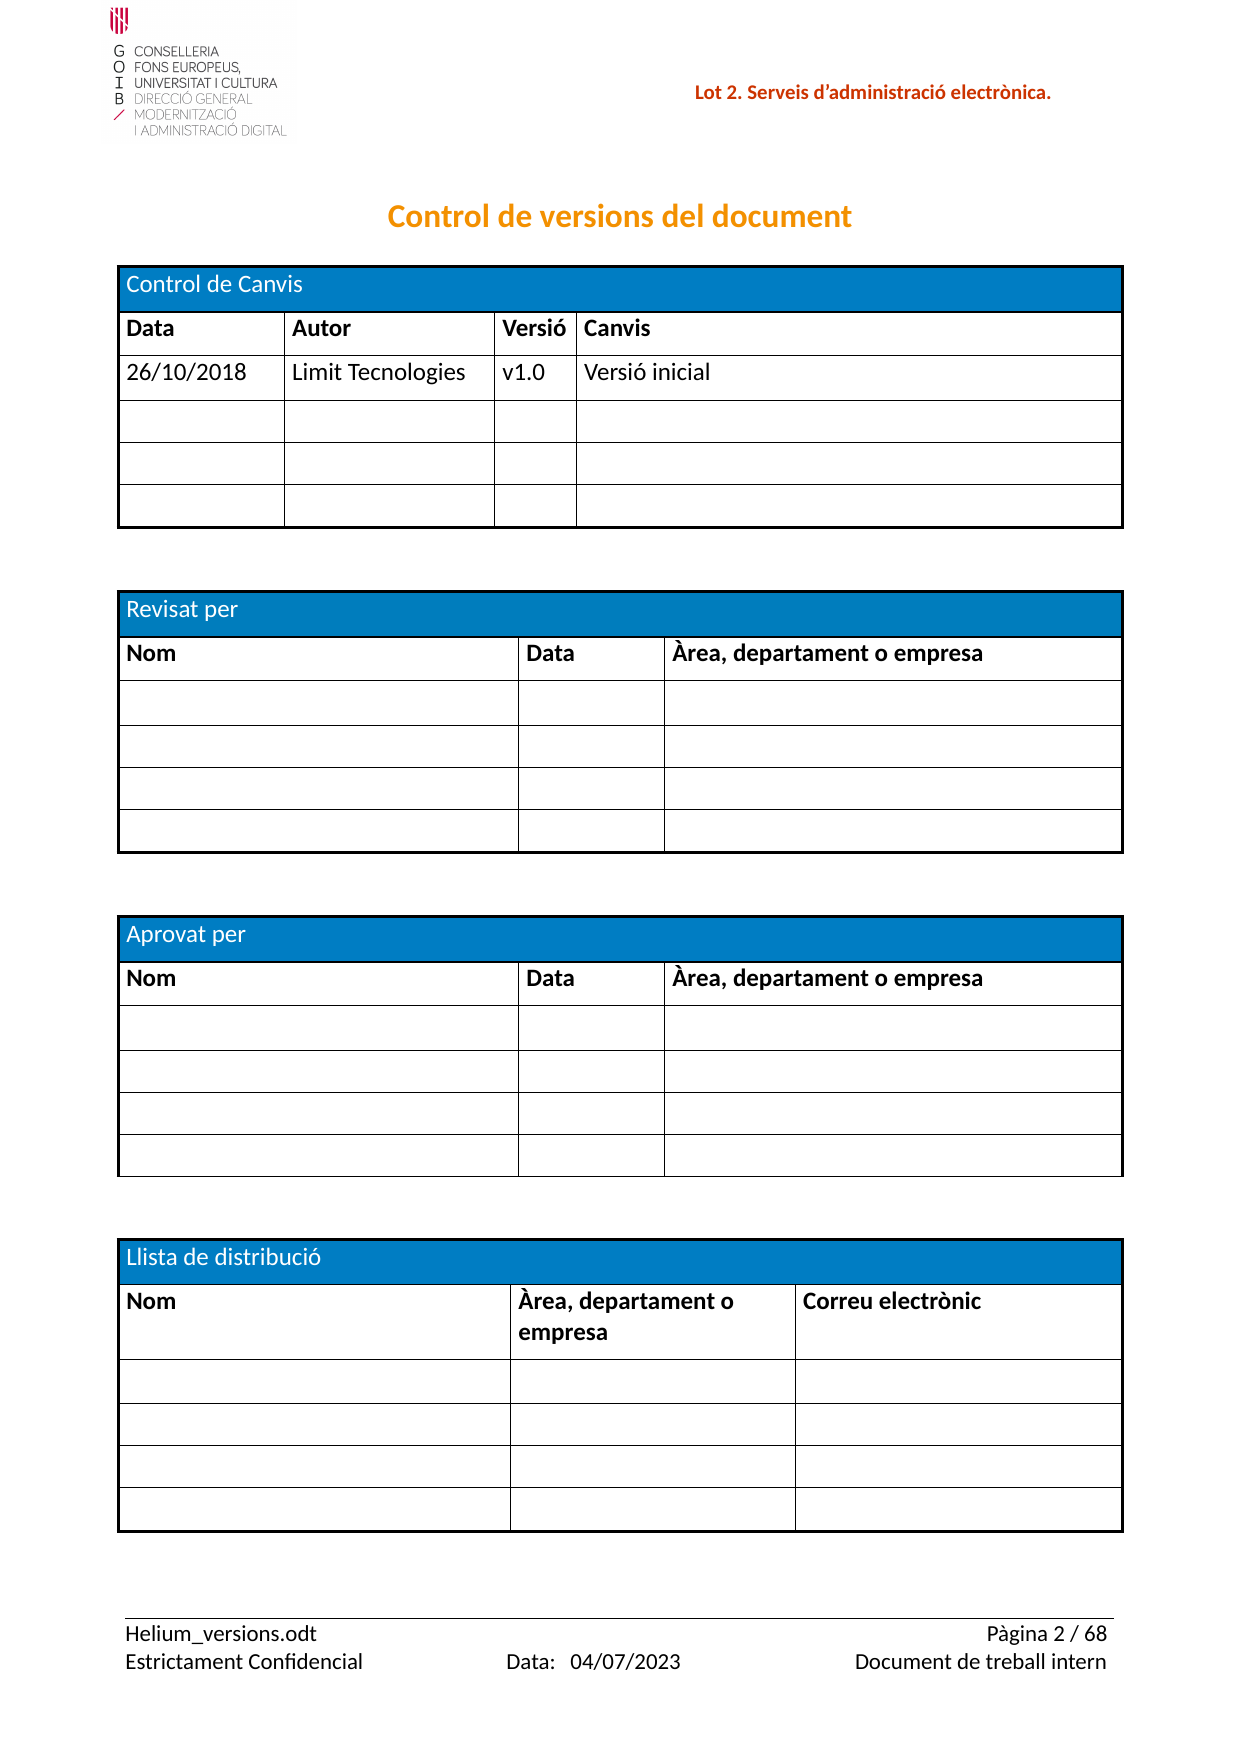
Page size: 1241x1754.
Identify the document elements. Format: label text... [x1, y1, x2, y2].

table_cell Autor [285, 313, 494, 355]
table_cell [120, 1446, 510, 1487]
table_header Control de Canvis [120, 268, 1121, 311]
table_cell [120, 443, 284, 484]
table_cell [120, 1360, 510, 1403]
table_cell [665, 726, 1121, 767]
table_cell [577, 443, 1121, 484]
table_header Aprovat per [120, 918, 1121, 961]
table_cell [511, 1488, 795, 1529]
table_cell [796, 1360, 1121, 1403]
table_cell [120, 1093, 518, 1134]
table_cell [120, 1404, 510, 1445]
table_cell Àrea, departament o empresa [665, 638, 1121, 680]
table_cell [511, 1404, 795, 1445]
table_cell v1.0 [495, 356, 576, 399]
table_cell [120, 1488, 510, 1529]
table_cell [120, 810, 518, 851]
table_cell [495, 401, 576, 442]
table_cell [285, 485, 494, 526]
table_cell [120, 726, 518, 767]
table_cell [577, 401, 1121, 442]
table_cell [665, 810, 1121, 851]
table_cell [577, 485, 1121, 526]
table_cell [285, 401, 494, 442]
table_cell Nom [120, 638, 518, 680]
table_cell [796, 1404, 1121, 1445]
table_cell [796, 1446, 1121, 1487]
picture [100, 0, 297, 144]
table_cell [511, 1446, 795, 1487]
table_cell [519, 768, 664, 809]
table_cell Data [519, 963, 664, 1005]
table_header Llista de distribució [120, 1241, 1121, 1284]
table_cell [796, 1488, 1121, 1529]
table_cell [665, 681, 1121, 724]
table_cell Nom [120, 1285, 510, 1359]
table_cell [120, 1051, 518, 1092]
table_cell Àrea, departament o empresa [511, 1285, 795, 1359]
table_cell [519, 681, 664, 724]
table_cell [519, 1051, 664, 1092]
table_cell Limit Tecnologies [285, 356, 494, 399]
table_cell [120, 1006, 518, 1049]
table_cell [519, 810, 664, 851]
table_cell Versió inicial [577, 356, 1121, 399]
table_cell [665, 1006, 1121, 1049]
table_cell [120, 768, 518, 809]
table_cell [120, 1135, 518, 1176]
table_cell Àrea, departament o empresa [665, 963, 1121, 1005]
table_cell [519, 726, 664, 767]
table_cell [519, 1135, 664, 1176]
table_cell 26/10/2018 [120, 356, 284, 399]
table_cell [120, 681, 518, 724]
table_cell Correu electrònic [796, 1285, 1121, 1359]
table_cell Versió [495, 313, 576, 355]
table_cell Data [519, 638, 664, 680]
table_cell [120, 401, 284, 442]
table_cell [665, 1051, 1121, 1092]
table_header Revisat per [120, 593, 1121, 636]
table_cell [495, 443, 576, 484]
table_cell [511, 1360, 795, 1403]
subtitle Control de versions del document [118, 195, 1122, 236]
table_cell Data [120, 313, 284, 355]
table_cell [519, 1093, 664, 1134]
table_cell [519, 1006, 664, 1049]
table_cell [285, 443, 494, 484]
table_cell [665, 1093, 1121, 1134]
table_cell [665, 768, 1121, 809]
table_cell [495, 485, 576, 526]
table_cell Canvis [577, 313, 1121, 355]
table_cell Nom [120, 963, 518, 1005]
table_cell [665, 1135, 1121, 1176]
table_cell [120, 485, 284, 526]
